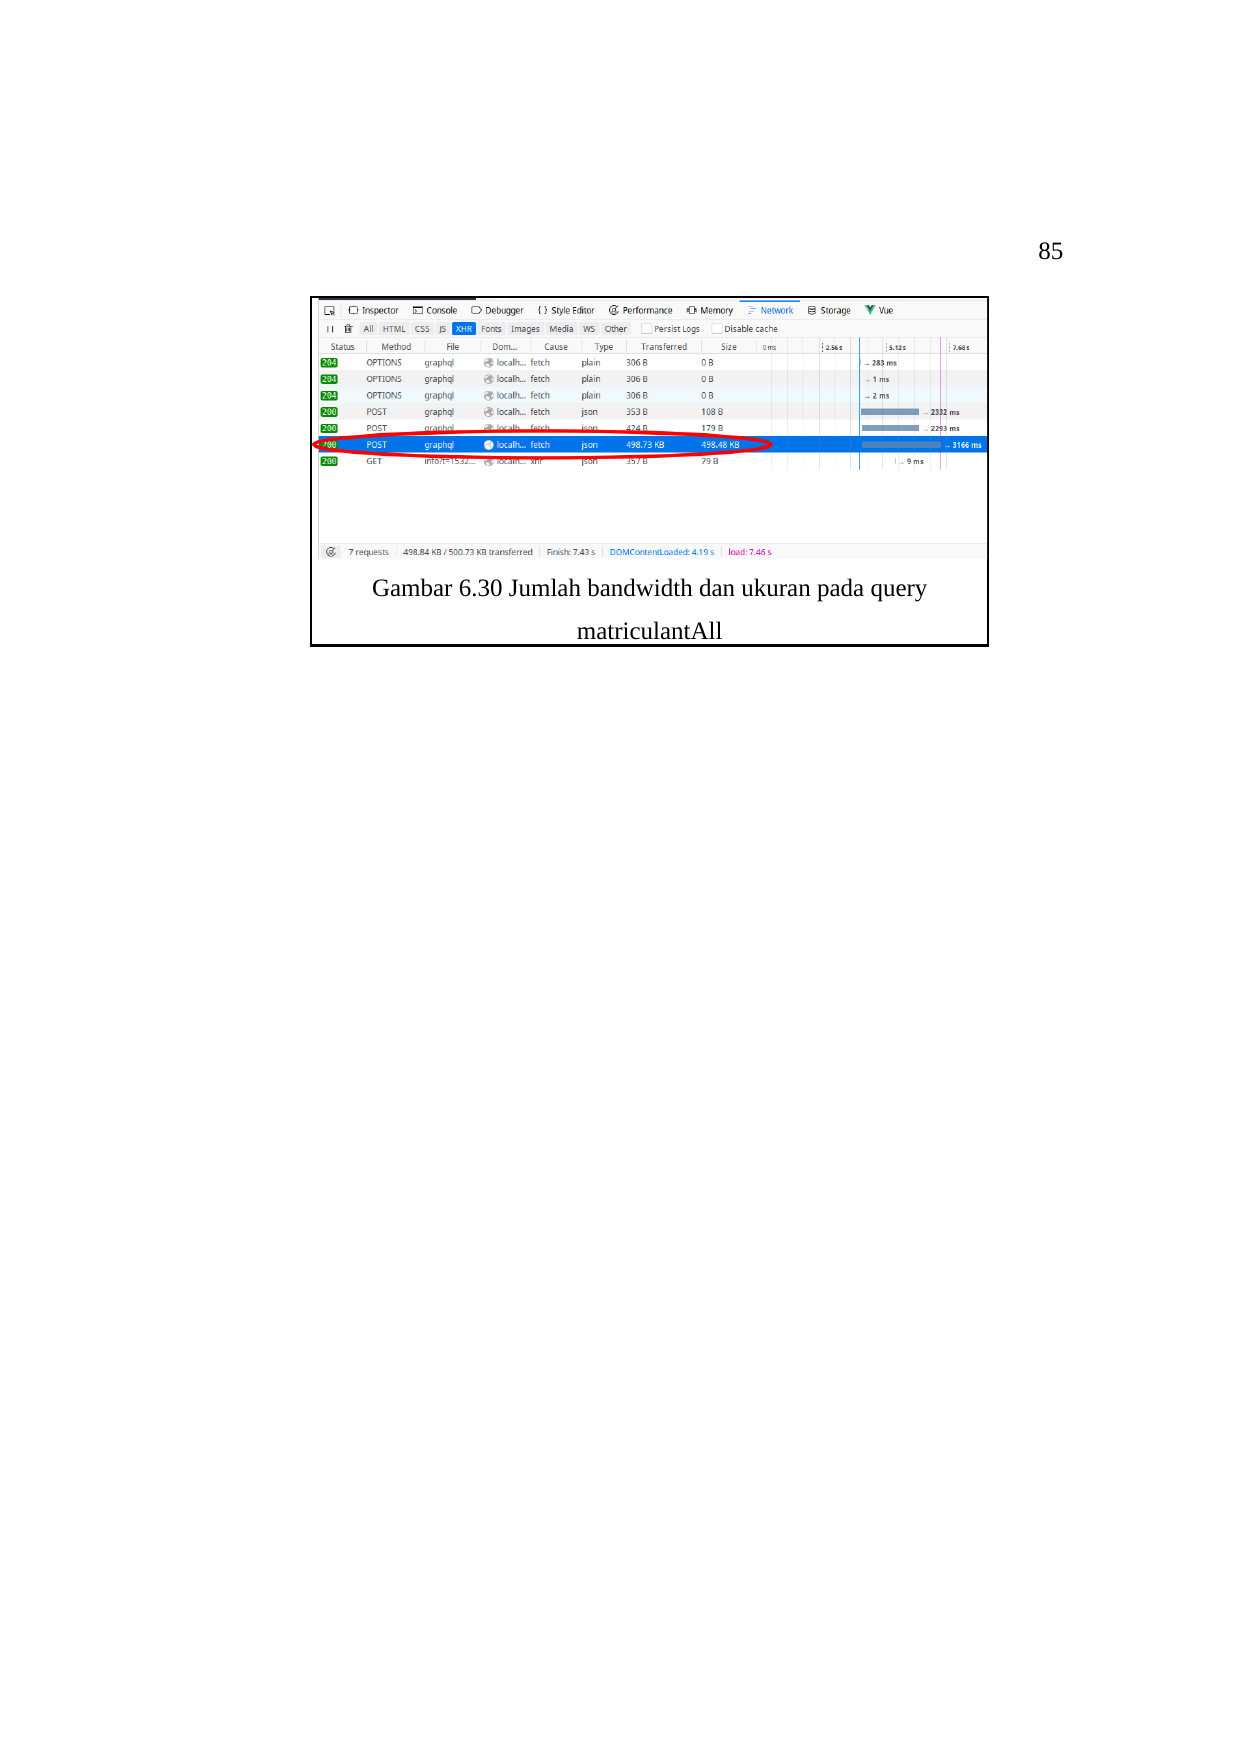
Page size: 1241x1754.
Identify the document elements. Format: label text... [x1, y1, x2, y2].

text Gambar 5.30 Jumlah bandwidth dan ukuran pada query matriculantAll [312, 559, 987, 644]
picture [312, 298, 988, 559]
